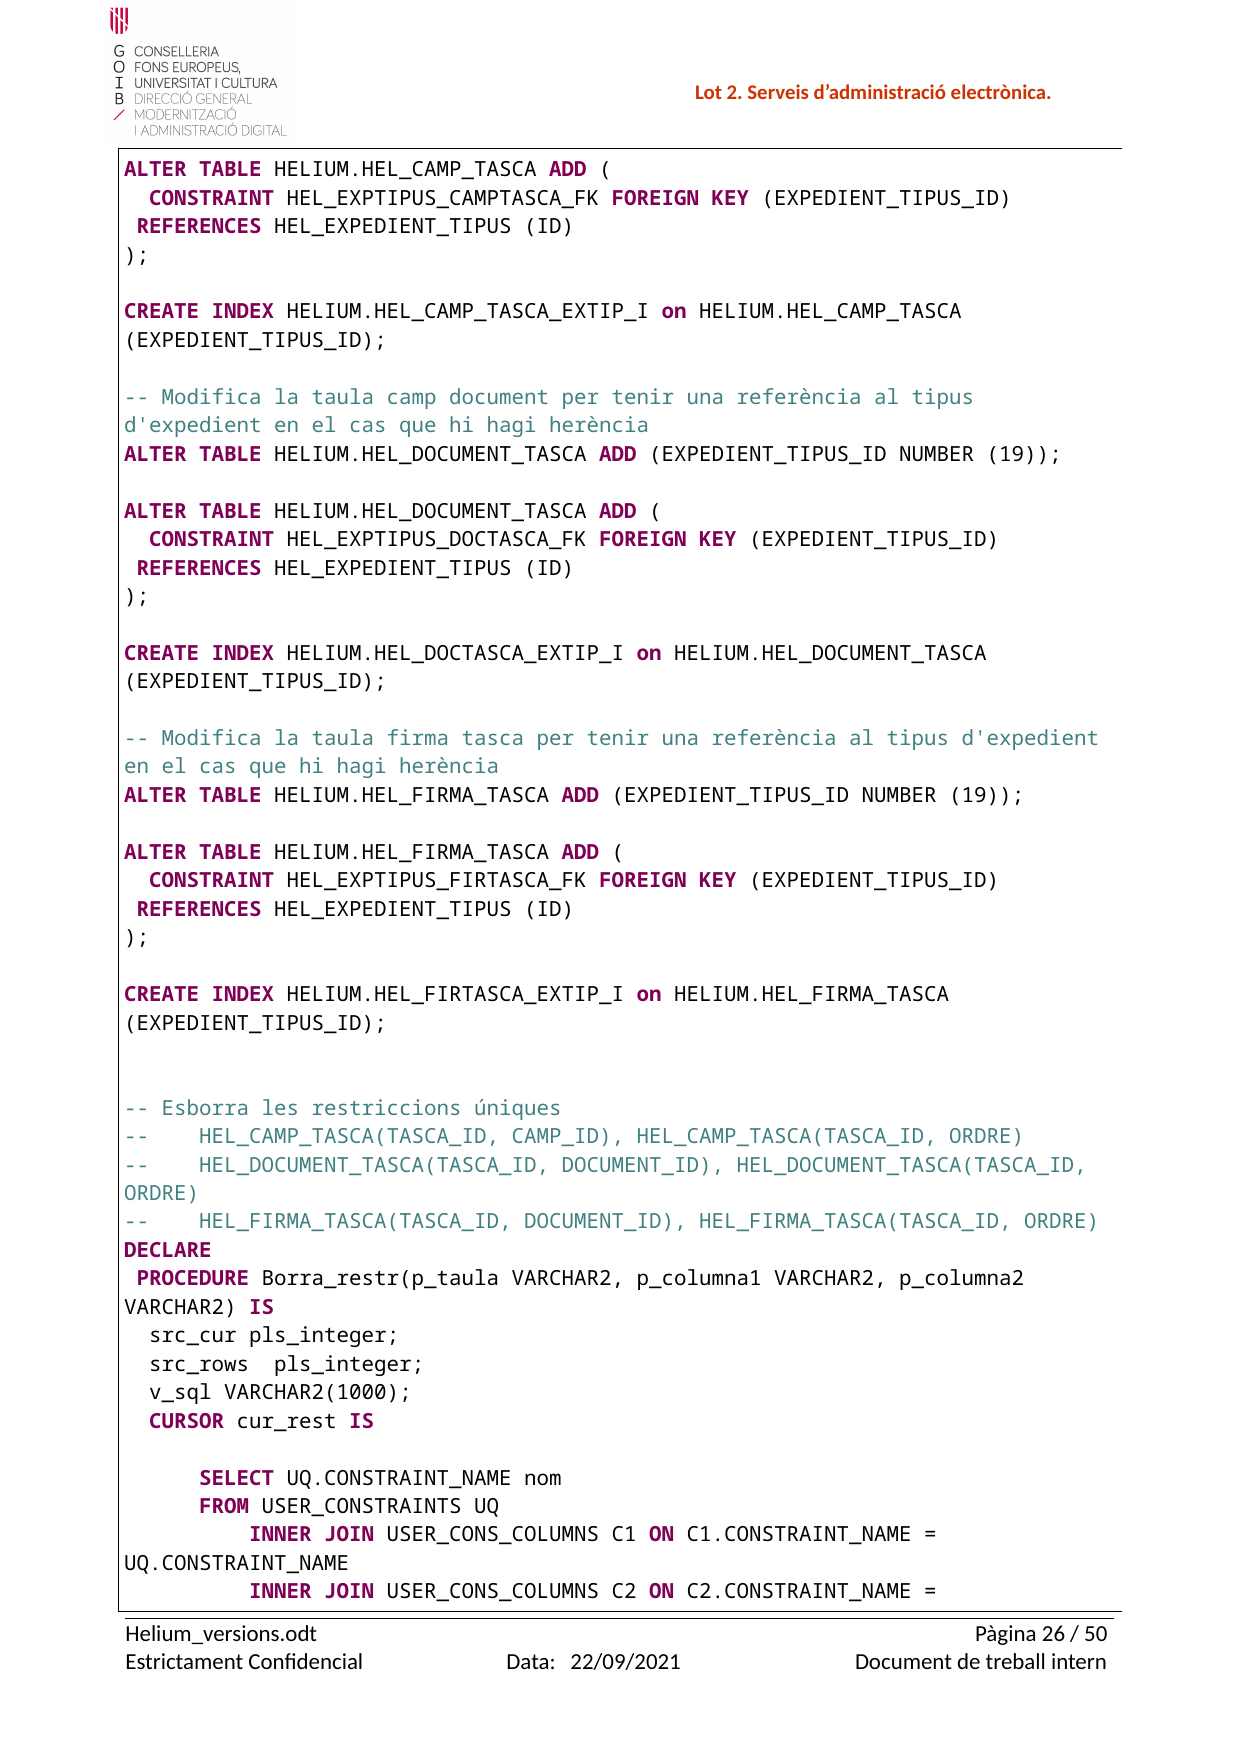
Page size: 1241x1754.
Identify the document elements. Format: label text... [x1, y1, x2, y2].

picture [100, 0, 297, 144]
table_header ALTER TABLE HELIUM.HEL_CAMP_TASCA ADD ( CONSTRAINT HEL_EXPTIPUS_CAMPTASCA_FK FOREIGN KEY (EXPEDIENT_TIPUS_ID) REFERENCES HEL_EXPEDIENT_TIPUS (ID) ); CREATE INDEX HELIUM.HEL_CAMP_TASCA_EXTIP_I on HELIUM.HEL_CAMP_TASCA (EXPEDIENT_TIPUS_ID); -- Modifica la taula camp document per tenir una referència al tipus d'expedient en el cas que hi hagi herència ALTER TABLE HELIUM.HEL_DOCUMENT_TASCA ADD (EXPEDIENT_TIPUS_ID NUMBER (19)); ALTER TABLE HELIUM.HEL_DOCUMENT_TASCA ADD ( CONSTRAINT HEL_EXPTIPUS_DOCTASCA_FK FOREIGN KEY (EXPEDIENT_TIPUS_ID) REFERENCES HEL_EXPEDIENT_TIPUS (ID) ); CREATE INDEX HELIUM.HEL_DOCTASCA_EXTIP_I on HELIUM.HEL_DOCUMENT_TASCA (EXPEDIENT_TIPUS_ID); -- Modifica la taula firma tasca per tenir una referència al tipus d'expedient en el cas que hi hagi herència ALTER TABLE HELIUM.HEL_FIRMA_TASCA ADD (EXPEDIENT_TIPUS_ID NUMBER (19)); ALTER TABLE HELIUM.HEL_FIRMA_TASCA ADD ( CONSTRAINT HEL_EXPTIPUS_FIRTASCA_FK FOREIGN KEY (EXPEDIENT_TIPUS_ID) REFERENCES HEL_EXPEDIENT_TIPUS (ID) ); CREATE INDEX HELIUM.HEL_FIRTASCA_EXTIP_I on HELIUM.HEL_FIRMA_TASCA (EXPEDIENT_TIPUS_ID); -- Esborra les restriccions úniques -- HEL_CAMP_TASCA(TASCA_ID, CAMP_ID), HEL_CAMP_TASCA(TASCA_ID, ORDRE) -- HEL_DOCUMENT_TASCA(TASCA_ID, DOCUMENT_ID), HEL_DOCUMENT_TASCA(TASCA_ID, ORDRE) -- HEL_FIRMA_TASCA(TASCA_ID, DOCUMENT_ID), HEL_FIRMA_TASCA(TASCA_ID, ORDRE) DECLARE PROCEDURE Borra_restr(p_taula VARCHAR2, p_columna1 VARCHAR2, p_columna2 VARCHAR2) IS src_cur pls_integer; src_rows pls_integer; v_sql VARCHAR2(1000); CURSOR cur_rest IS SELECT UQ.CONSTRAINT_NAME nom FROM USER_CONSTRAINTS UQ INNER JOIN USER_CONS_COLUMNS C1 ON C1.CONSTRAINT_NAME = UQ.CONSTRAINT_NAME INNER JOIN USER_CONS_COLUMNS C2 ON C2.CONSTRAINT_NAME = [119, 149, 1122, 1611]
